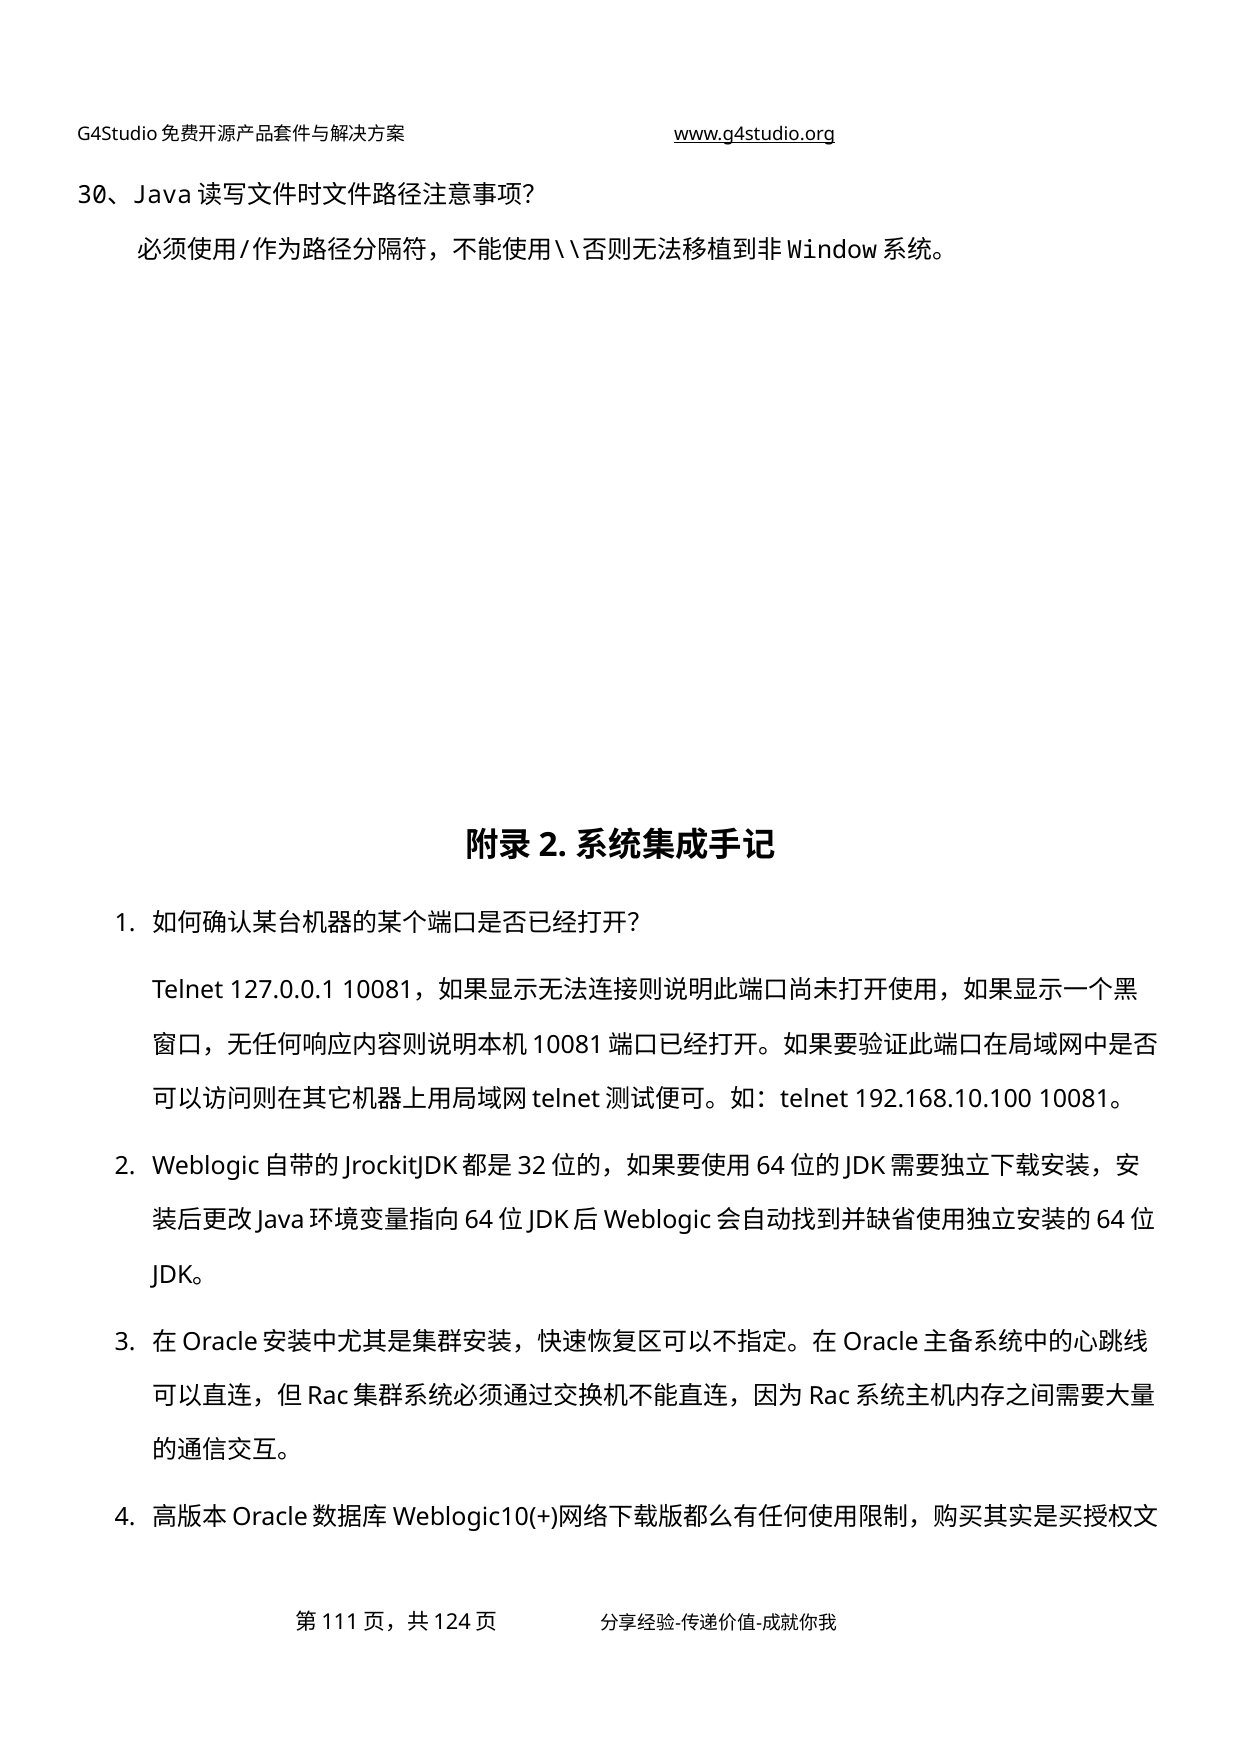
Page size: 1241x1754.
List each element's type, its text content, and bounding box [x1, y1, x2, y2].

text 30、Java读写文件时文件路径注意事项？ [77, 175, 1163, 211]
list 高版本Oracle数据库Weblogic10(+)网络下载版都么有任何使用限制，购买其实是买授权文 [114, 1497, 1163, 1533]
list Weblogic自带的JrockitJDK都是32位的，如果要使用64位的JDK需要独立下载安装，安装后更改Java环境变量指向64位JDK后Weblogic会自动找到并缺省使用独立安装的64位JDK。 [114, 1145, 1163, 1290]
list Telnet 127.0.0.1 10081，如果显示无法连接则说明此端口尚未打开使用，如果显示一个黑窗口，无任何响应内容则说明本机10081端口已经打开。如果要验证此端口在局域网中是否可以访问则在其它机器上用局域网telnet测试便可。如：telnet 192.168.10.100 10081。 [114, 970, 1163, 1115]
subtitle 附录2. 系统集成手记 [77, 818, 1163, 866]
text 必须使用/作为路径分隔符，不能使用\\否则无法移植到非Window系统。 [77, 229, 1163, 776]
list 如何确认某台机器的某个端口是否已经打开？ [114, 903, 1163, 939]
list 在Oracle安装中尤其是集群安装，快速恢复区可以不指定。在Oracle主备系统中的心跳线可以直连，但Rac集群系统必须通过交换机不能直连，因为Rac系统主机内存之间需要大量的通信交互。 [114, 1321, 1163, 1466]
